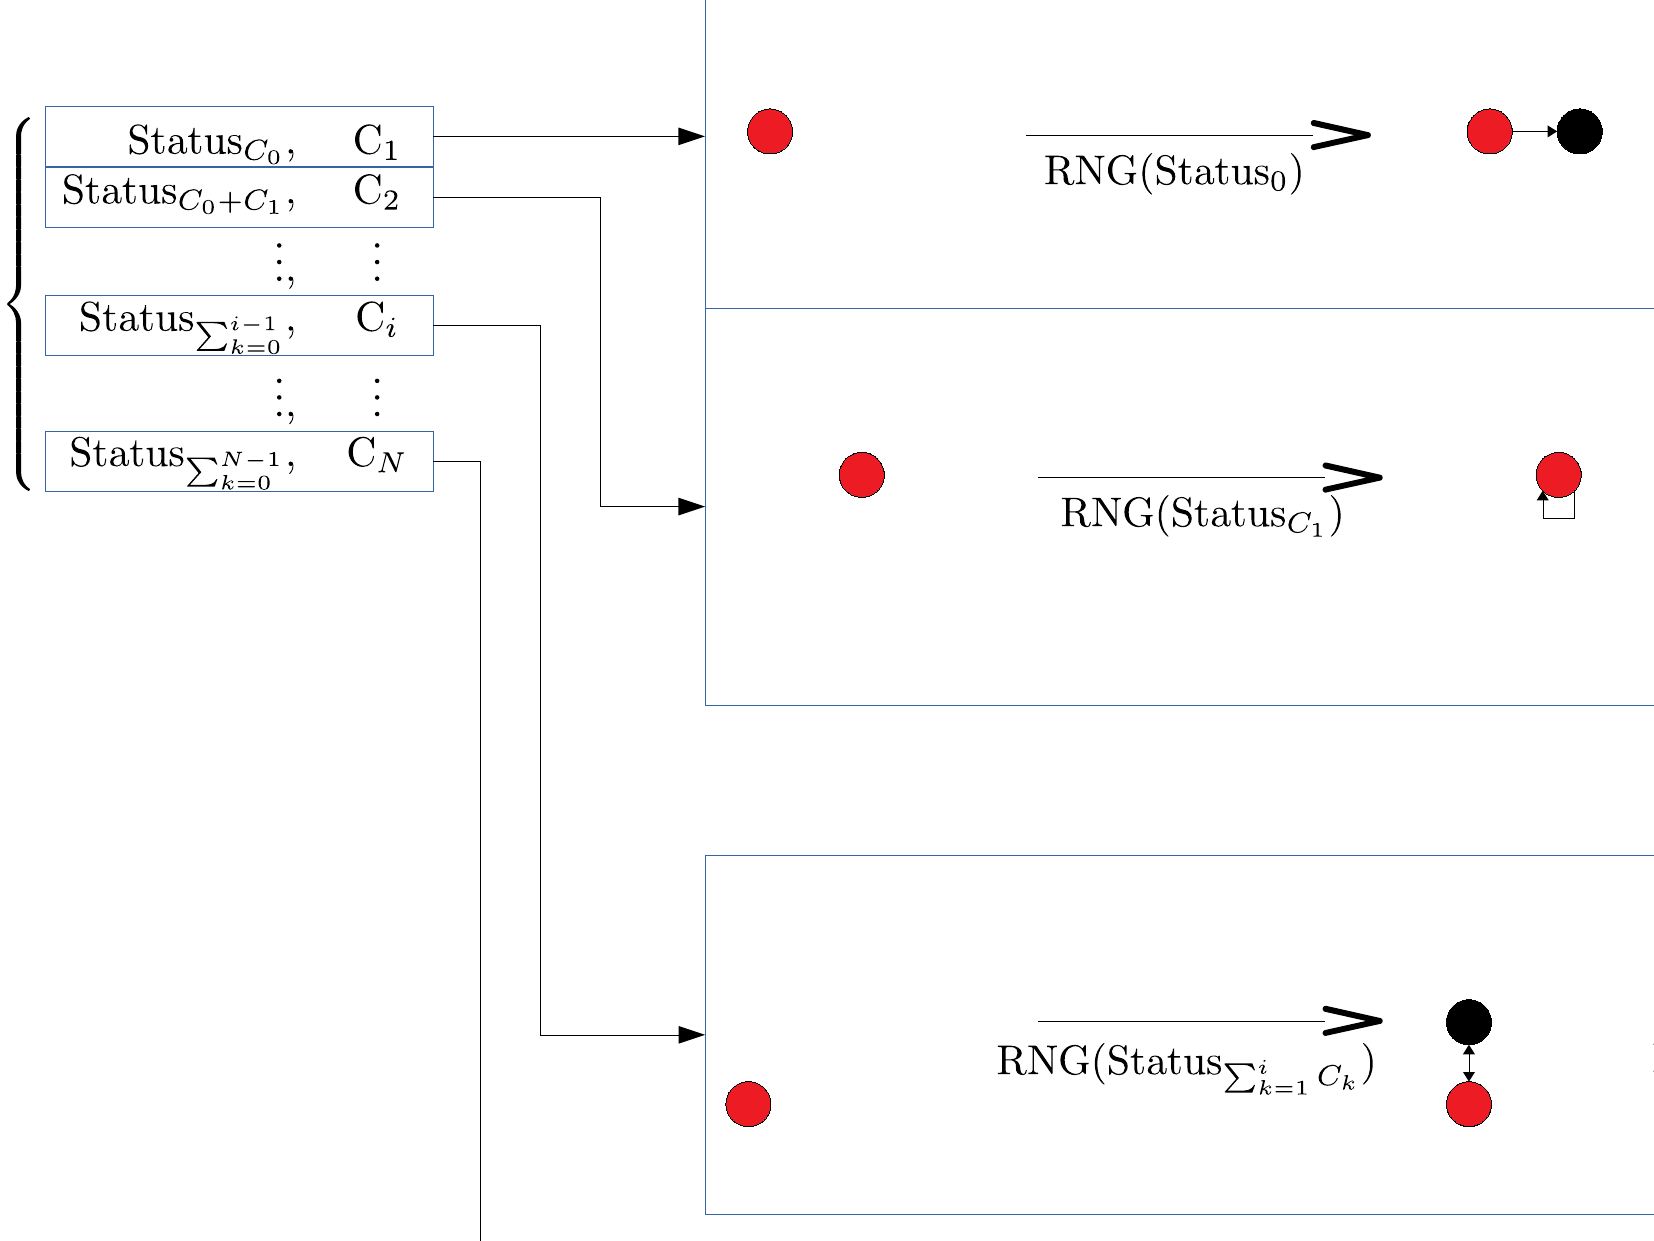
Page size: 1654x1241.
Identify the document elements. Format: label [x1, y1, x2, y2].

text_box [1446, 1081, 1492, 1127]
text_box [46, 168, 406, 227]
text_box [1536, 452, 1582, 498]
text_box [996, 1042, 1377, 1095]
text_box [725, 1081, 771, 1127]
text_box [46, 432, 406, 491]
text_box [1557, 108, 1603, 154]
text_box [1060, 495, 1345, 537]
text_box [0, 117, 406, 491]
text_box [1446, 999, 1492, 1045]
text_box [46, 296, 406, 355]
text_box [839, 452, 885, 498]
text_box [1467, 108, 1513, 154]
text_box [1044, 153, 1305, 195]
text_box [747, 108, 793, 154]
text_box [46, 117, 406, 166]
